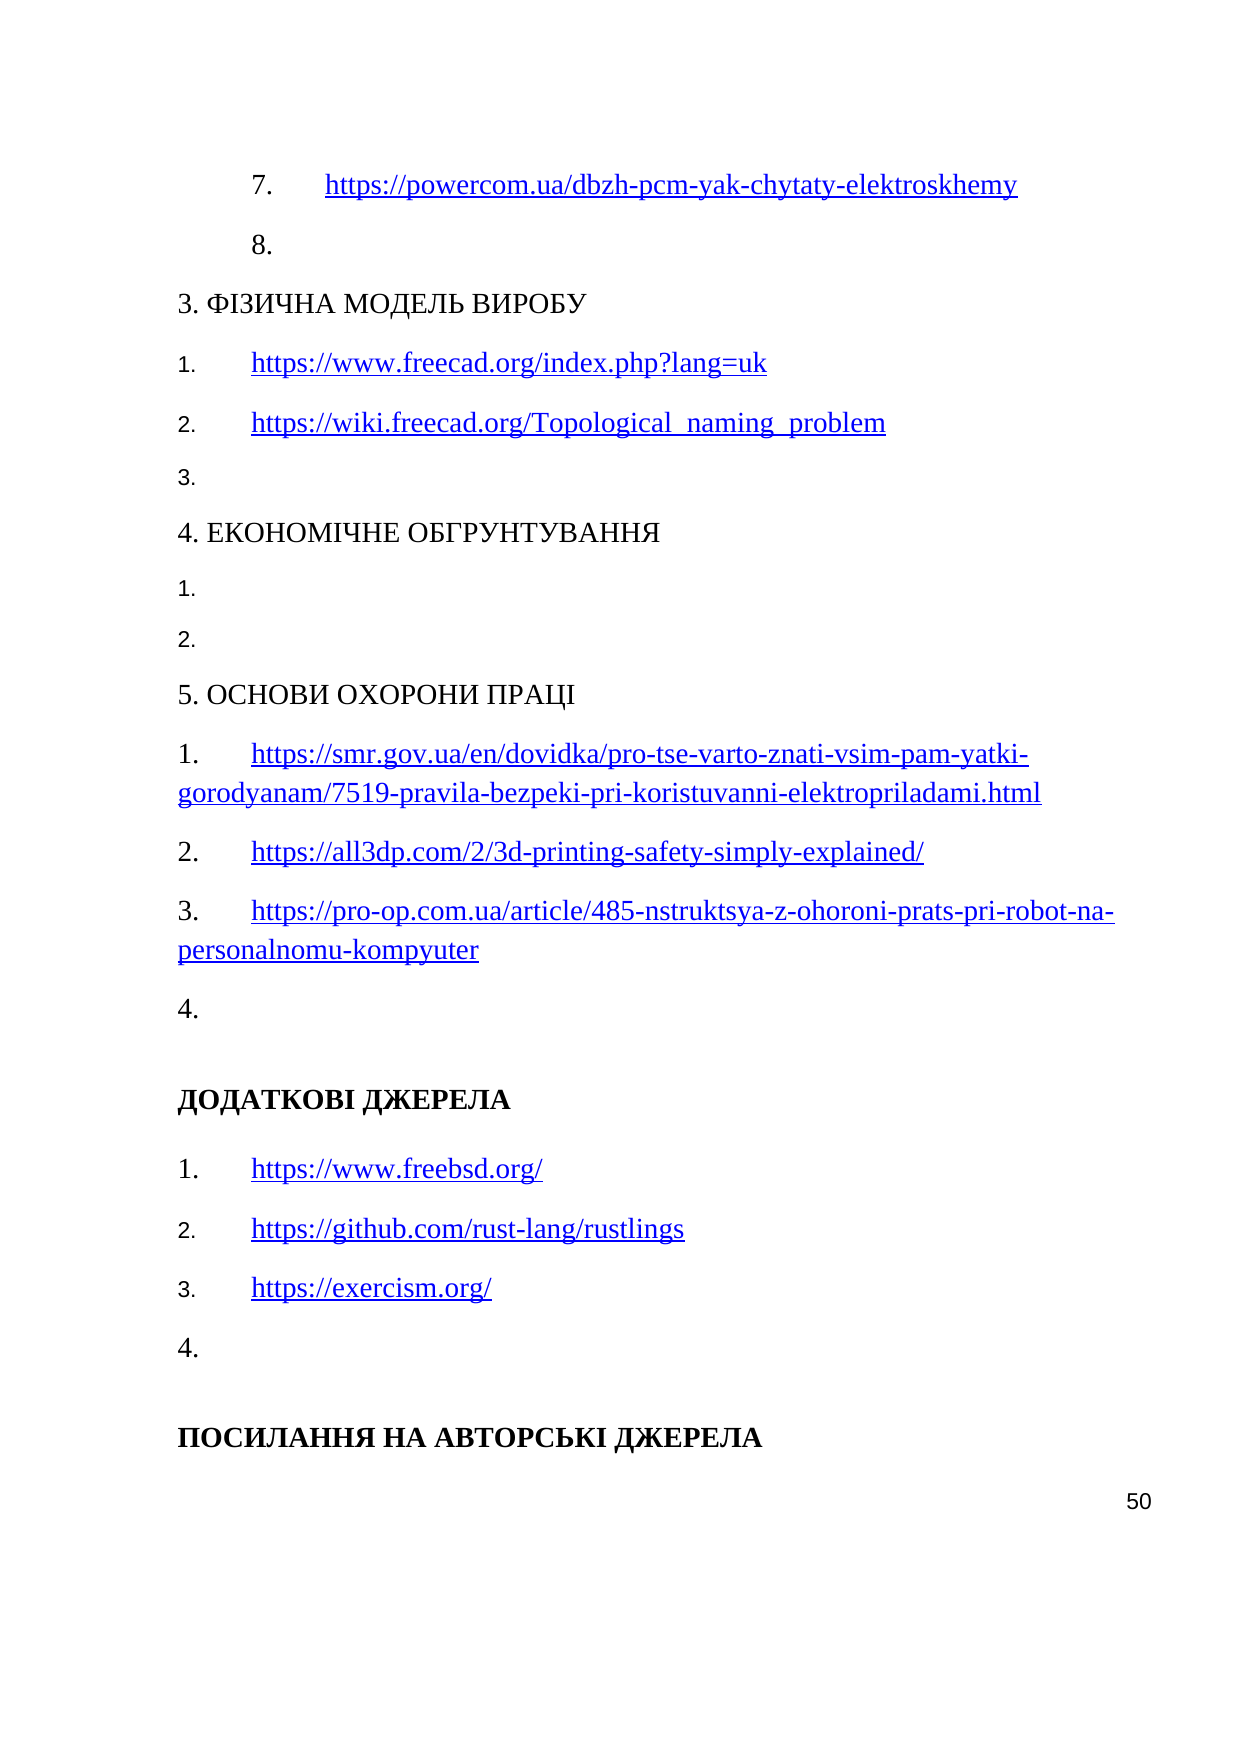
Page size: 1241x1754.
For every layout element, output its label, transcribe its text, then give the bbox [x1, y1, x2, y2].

text ДОДАТКОВІ ДЖЕРЕЛА [177, 1082, 1152, 1115]
list https://www.freebsd.org/ [177, 1152, 1152, 1185]
list https://all3dp.com/2/3d-printing-safety-simply-explained/ [177, 834, 1152, 868]
text 3. ФІЗИЧНА МОДЕЛЬ ВИРОБУ [177, 286, 1152, 320]
list https://github.com/rust-lang/rustlings [177, 1211, 1152, 1244]
list https://pro-op.com.ua/article/485-nstruktsya-z-ohoroni-prats-pri-robot-na-personalnomu-kompyuter [177, 893, 1152, 966]
text 4. ЕКОНОМІЧНЕ ОБГРУНТУВАННЯ [177, 515, 1152, 549]
list https://wiki.freecad.org/Topological_naming_problem [177, 405, 1152, 438]
list https://powercom.ua/dbzh-pcm-yak-chytaty-elektroskhemy [251, 167, 1152, 201]
text 5. ОСНОВИ ОХОРОНИ ПРАЦІ [177, 677, 1152, 710]
list https://exercism.org/ [177, 1270, 1152, 1304]
text ПОСИЛАННЯ НА АВТОРСЬКІ ДЖЕРЕЛА [177, 1420, 1152, 1454]
list https://www.freecad.org/index.php?lang=uk [177, 346, 1152, 379]
list https://smr.gov.ua/en/dovidka/pro-tse-varto-znati-vsim-pam-yatki-gorodyanam/7519-pravila-bezpeki-pri-koristuvanni-elektropriladami.html [177, 736, 1152, 808]
